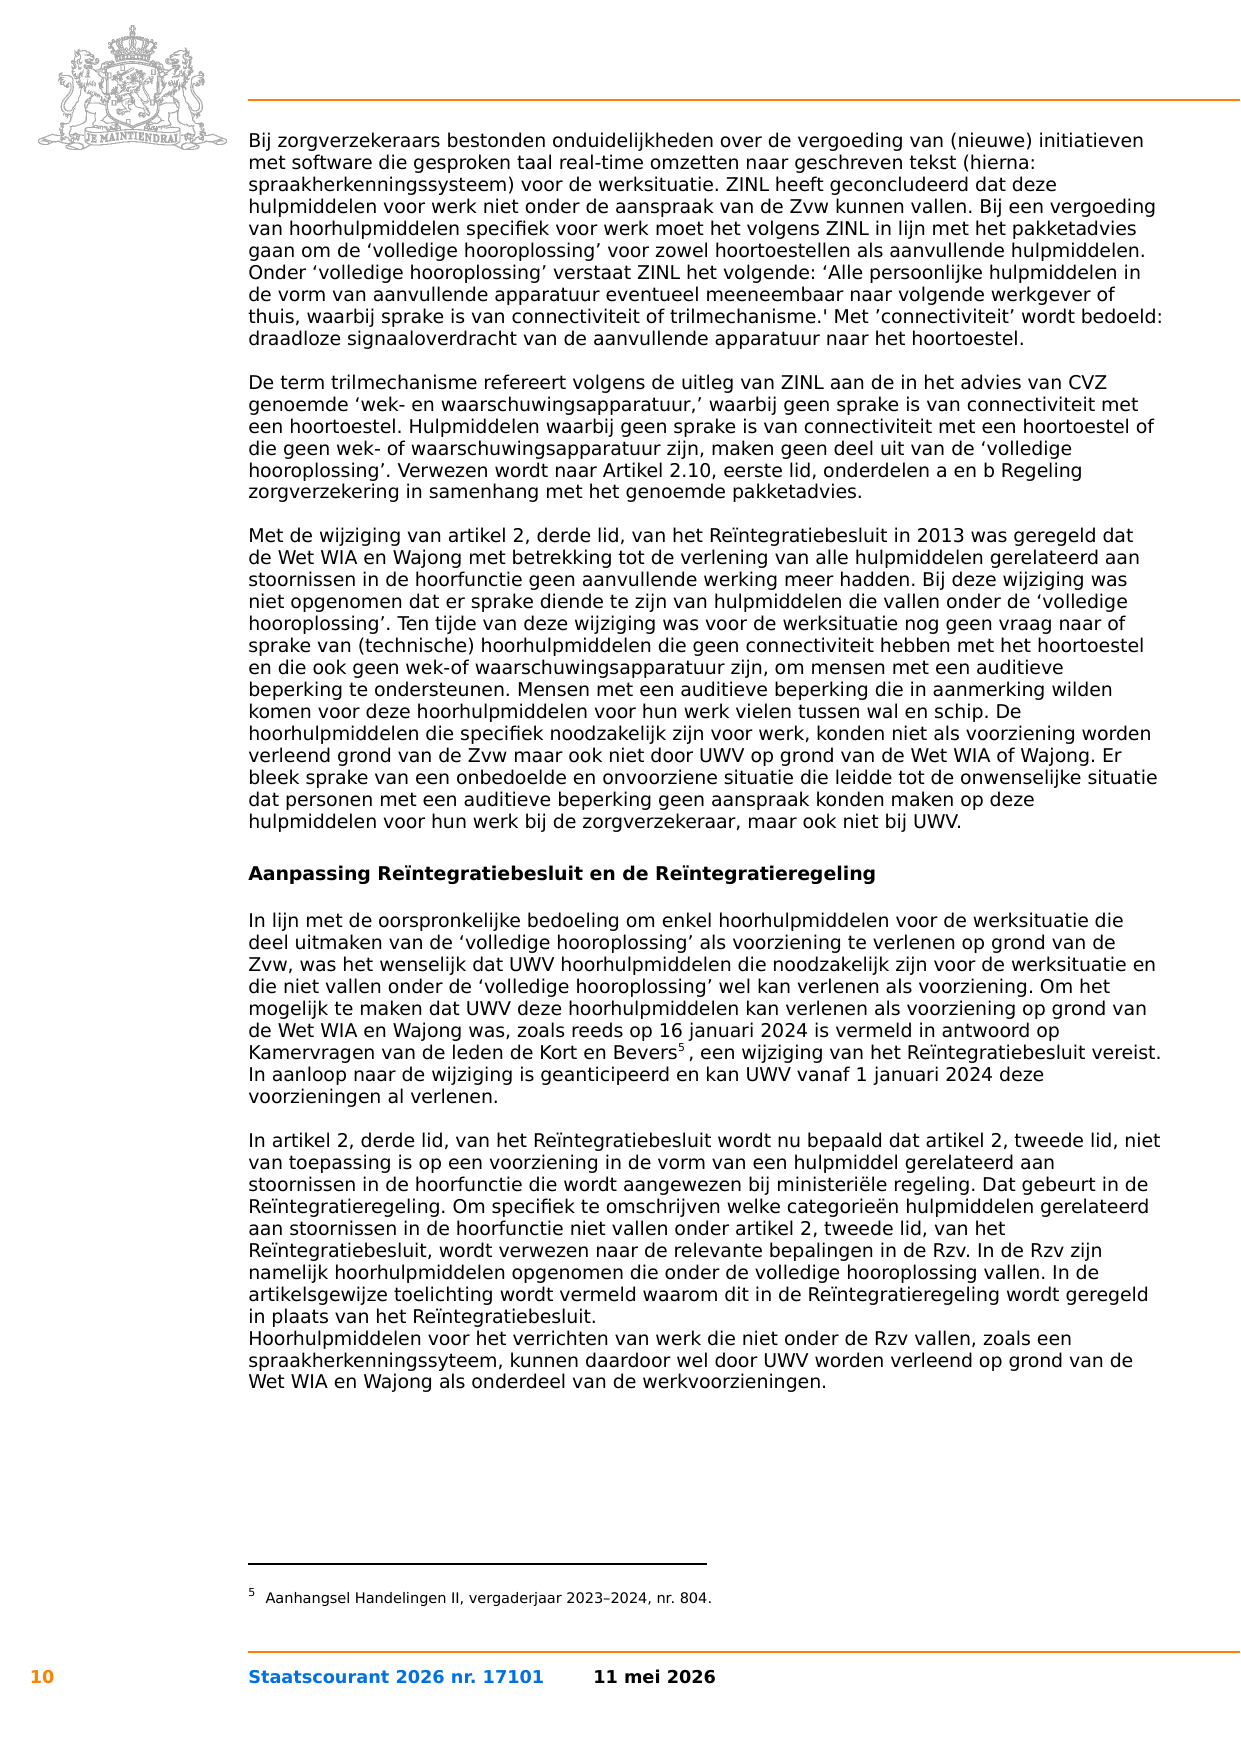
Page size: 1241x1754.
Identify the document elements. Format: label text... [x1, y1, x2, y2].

text Bij zorgverzekeraars bestonden onduidelijkheden over de vergoeding van (nieuwe) initiatieven met software die gesproken taal real-time omzetten naar geschreven tekst (hierna: spraakherkenningssysteem) voor de werksituatie. ZINL heeft geconcludeerd dat deze hulpmiddelen voor werk niet onder de aanspraak van de Zvw kunnen vallen. Bij een vergoeding van hoorhulpmiddelen specifiek voor werk moet het volgens ZINL in lijn met het pakketadvies gaan om de ‘volledige hooroplossing’ voor zowel hoortoestellen als aanvullende hulpmiddelen. Onder ‘volledige hooroplossing’ verstaat ZINL het volgende: ‘Alle persoonlijke hulpmiddelen in de vorm van aanvullende apparatuur eventueel meeneembaar naar volgende werkgever of thuis, waarbij sprake is van connectiviteit of trilmechanisme.' Met ’connectiviteit’ wordt bedoeld: draadloze signaaloverdracht van de aanvullende apparatuur naar het hoortoestel. [248, 130, 1163, 350]
text De term trilmechanisme refereert volgens de uitleg van ZINL aan de in het advies van CVZ genoemde ‘wek- en waarschuwingsapparatuur,’ waarbij geen sprake is van connectiviteit met een hoortoestel. Hulpmiddelen waarbij geen sprake is van connectiviteit met een hoortoestel of die geen wek- of waarschuwingsapparatuur zijn, maken geen deel uit van de ‘volledige hooroplossing’. Verwezen wordt naar Artikel 2.10, eerste lid, onderdelen a en b Regeling zorgverzekering in samenhang met het genoemde pakketadvies. [248, 372, 1163, 503]
text Aanhangsel Handelingen II, vergaderjaar 2023–2024, nr. 804. [248, 1586, 1163, 1608]
subtitle Aanpassing Reïntegratiebesluit en de Reïntegratieregeling [248, 863, 1163, 885]
text In artikel 2, derde lid, van het Reïntegratiebesluit wordt nu bepaald dat artikel 2, tweede lid, niet van toepassing is op een voorziening in de vorm van een hulpmiddel gerelateerd aan stoornissen in de hoorfunctie die wordt aangewezen bij ministeriële regeling. Dat gebeurt in de Reïntegratieregeling. Om specifiek te omschrijven welke categorieën hulpmiddelen gerelateerd aan stoornissen in de hoorfunctie niet vallen onder artikel 2, tweede lid, van het Reïntegratiebesluit, wordt verwezen naar de relevante bepalingen in de Rzv. In de Rzv zijn namelijk hoorhulpmiddelen opgenomen die onder de volledige hooroplossing vallen. In de artikelsgewijze toelichting wordt vermeld waarom dit in de Reïntegratieregeling wordt geregeld in plaats van het Reïntegratiebesluit. [248, 1130, 1163, 1327]
text Hoorhulpmiddelen voor het verrichten van werk die niet onder de Rzv vallen, zoals een spraakherkenningssyteem, kunnen daardoor wel door UWV worden verleend op grond van de Wet WIA en Wajong als onderdeel van de werkvoorzieningen. [248, 1327, 1163, 1393]
text In lijn met de oorspronkelijke bedoeling om enkel hoorhulpmiddelen voor de werksituatie die deel uitmaken van de ‘volledige hooroplossing’ als voorziening te verlenen op grond van de Zvw, was het wenselijk dat UWV hoorhulpmiddelen die noodzakelijk zijn voor de werksituatie en die niet vallen onder de ‘volledige hooroplossing’ wel kan verlenen als voorziening. Om het mogelijk te maken dat UWV deze hoorhulpmiddelen kan verlenen als voorziening op grond van de Wet WIA en Wajong was, zoals reeds op 16 januari 2024 is vermeld in antwoord op Kamervragen van de leden de Kort en Bevers, een wijziging van het Reïntegratiebesluit vereist. In aanloop naar de wijziging is geanticipeerd en kan UWV vanaf 1 januari 2024 deze voorzieningen al verlenen. [248, 910, 1163, 1108]
picture [38, 25, 227, 150]
text Met de wijziging van artikel 2, derde lid, van het Reïntegratiebesluit in 2013 was geregeld dat de Wet WIA en Wajong met betrekking tot de verlening van alle hulpmiddelen gerelateerd aan stoornissen in de hoorfunctie geen aanvullende werking meer hadden. Bij deze wijziging was niet opgenomen dat er sprake diende te zijn van hulpmiddelen die vallen onder de ‘volledige hooroplossing’. Ten tijde van deze wijziging was voor de werksituatie nog geen vraag naar of sprake van (technische) hoorhulpmiddelen die geen connectiviteit hebben met het hoortoestel en die ook geen wek-of waarschuwingsapparatuur zijn, om mensen met een auditieve beperking te ondersteunen. Mensen met een auditieve beperking die in aanmerking wilden komen voor deze hoorhulpmiddelen voor hun werk vielen tussen wal en schip. De hoorhulpmiddelen die specifiek noodzakelijk zijn voor werk, konden niet als voorziening worden verleend grond van de Zvw maar ook niet door UWV op grond van de Wet WIA of Wajong. Er bleek sprake van een onbedoelde en onvoorziene situatie die leidde tot de onwenselijke situatie dat personen met een auditieve beperking geen aanspraak konden maken op deze hulpmiddelen voor hun werk bij de zorgverzekeraar, maar ook niet bij UWV. [248, 525, 1163, 833]
